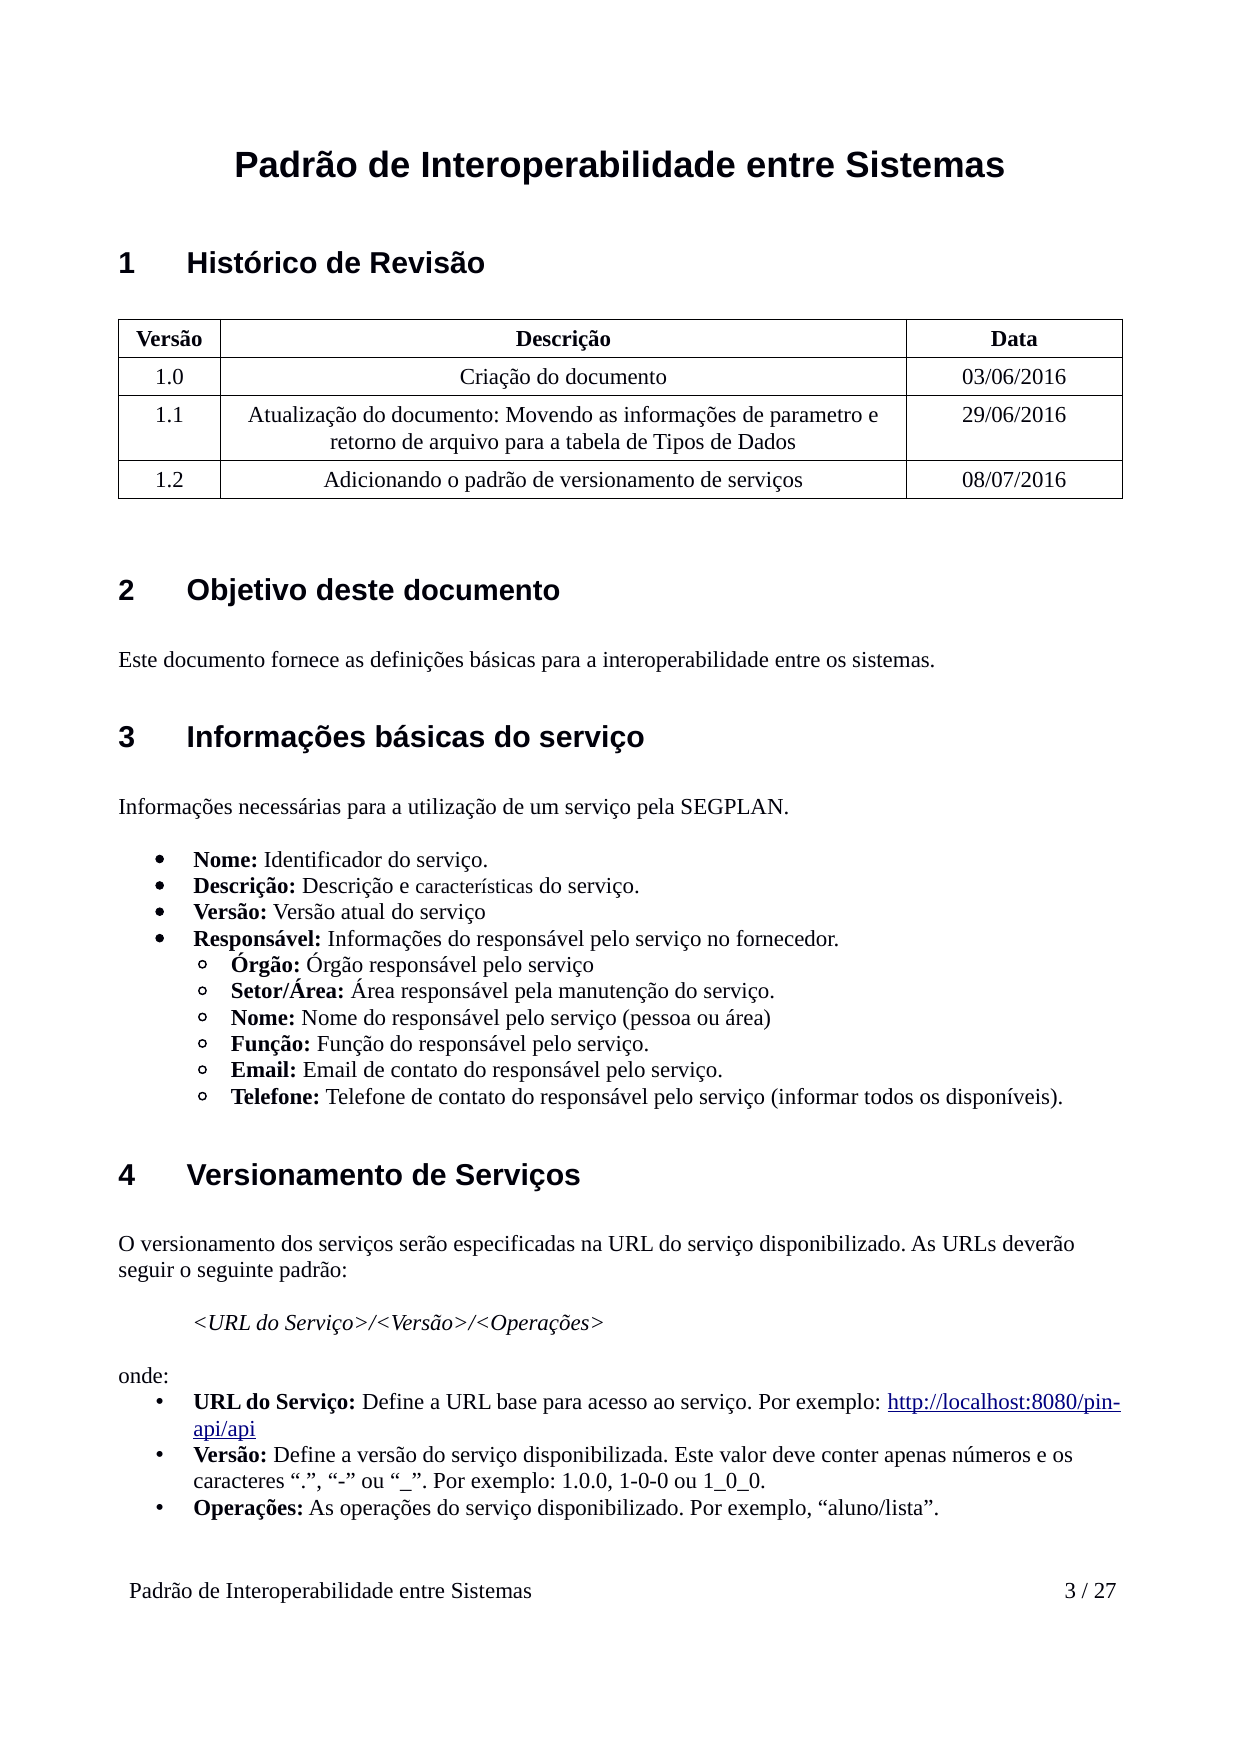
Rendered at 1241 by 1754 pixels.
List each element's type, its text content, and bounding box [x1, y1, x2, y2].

table_cell Criação do documento [221, 358, 906, 395]
subtitle Versionamento de Serviços [118, 1156, 1122, 1191]
list Órgão: Órgão responsável pelo serviço [193, 951, 1122, 977]
list Setor/Área: Área responsável pela manutenção do serviço. [193, 977, 1122, 1004]
table_cell 1.2 [119, 461, 220, 498]
list Nome: Identificador do serviço. [156, 846, 1122, 872]
list Versão: Define a versão do serviço disponibilizada. Este valor deve conter apenas números e os caracteres “.”, “-” ou “_”. Por exemplo: 1.0.0, 1-0-0 ou 1_0_0. [156, 1441, 1122, 1494]
list Telefone: Telefone de contato do responsável pelo serviço (informar todos os disponíveis). [193, 1083, 1122, 1109]
table_header Data [907, 320, 1122, 357]
text <URL do Serviço>/<Versão>/<Operações> [118, 1309, 1122, 1336]
list Email: Email de contato do responsável pelo serviço. [193, 1057, 1122, 1083]
list Versão: Versão atual do serviço [156, 898, 1122, 925]
table_cell 03/06/2016 [907, 358, 1122, 395]
list Operações: As operações do serviço disponibilizado. Por exemplo, “aluno/lista”. [156, 1494, 1122, 1520]
subtitle Padrão de Interoperabilidade entre Sistemas [118, 143, 1122, 185]
table_cell Atualização do documento: Movendo as informações de parametro e retorno de arquivo para a tabela de Tipos de Dados [221, 396, 906, 460]
list Descrição: Descrição e características do serviço. [156, 872, 1122, 898]
text Informações necessárias para a utilização de um serviço pela SEGPLAN. [118, 793, 1122, 819]
list URL do Serviço: Define a URL base para acesso ao serviço. Por exemplo: http://localhost:8080/pin-api/api [156, 1388, 1122, 1441]
table_header Versão [119, 320, 220, 357]
text Este documento fornece as definições básicas para a interoperabilidade entre os sistemas. [118, 646, 1122, 672]
table_cell 29/06/2016 [907, 396, 1122, 460]
list Nome: Nome do responsável pelo serviço (pessoa ou área) [193, 1004, 1122, 1030]
text O versionamento dos serviços serão especificadas na URL do serviço disponibilizado. As URLs deverão seguir o seguinte padrão: [118, 1230, 1122, 1283]
subtitle Objetivo deste documento [118, 572, 1122, 607]
subtitle Informações básicas do serviço [118, 719, 1122, 754]
list Função: Função do responsável pelo serviço. [193, 1030, 1122, 1057]
table_header Descrição [221, 320, 906, 357]
table_cell Adicionando o padrão de versionamento de serviços [221, 461, 906, 498]
subtitle Histórico de Revisão [118, 245, 1122, 279]
table_cell 1.1 [119, 396, 220, 460]
table_cell 08/07/2016 [907, 461, 1122, 498]
text onde: [118, 1362, 1122, 1388]
table_cell 1.0 [119, 358, 220, 395]
list Responsável: Informações do responsável pelo serviço no fornecedor. [156, 925, 1122, 951]
